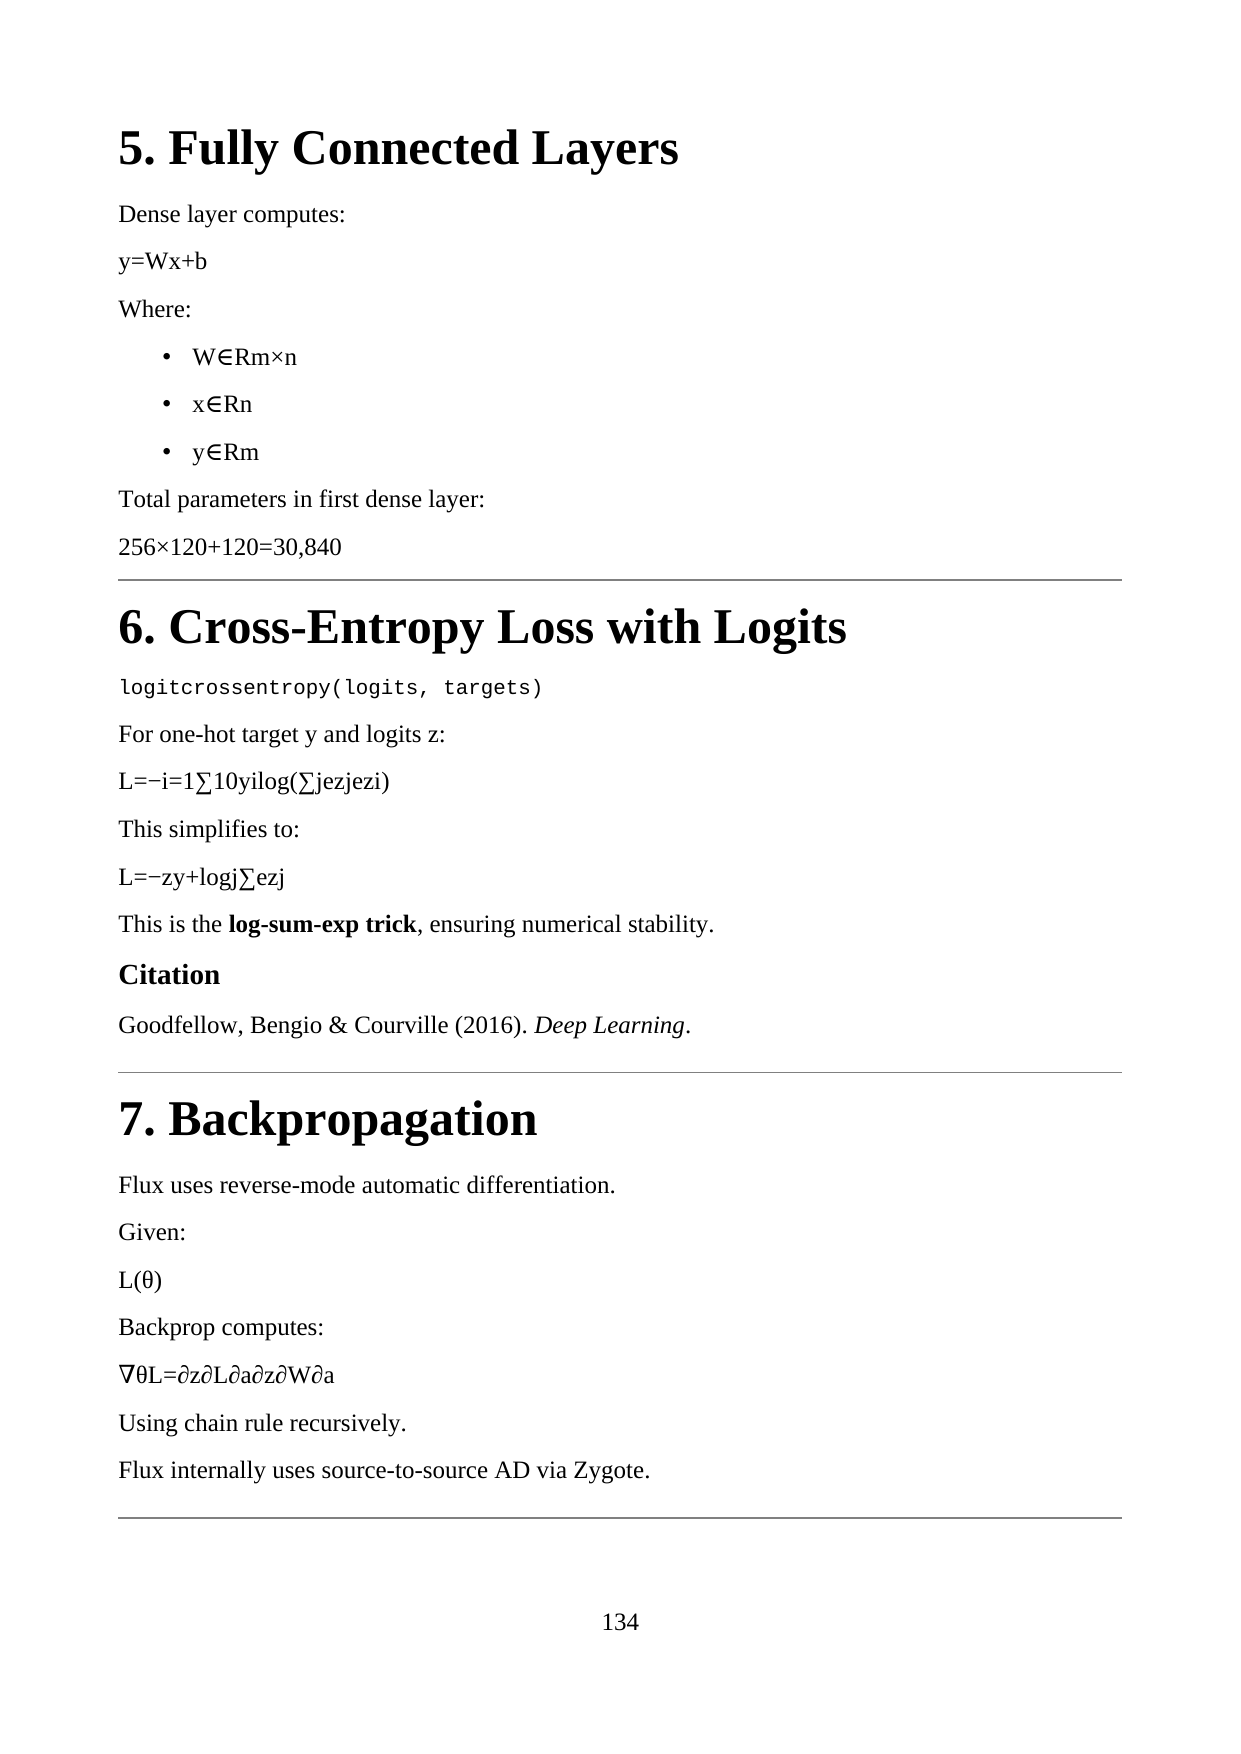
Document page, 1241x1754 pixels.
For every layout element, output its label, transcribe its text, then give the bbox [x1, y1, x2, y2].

text This is the log-sum-exp trick, ensuring numerical stability. [118, 909, 1122, 938]
subtitle Citation [118, 957, 1122, 990]
text Total parameters in first dense layer: [118, 484, 1122, 513]
list x∈Rn [162, 389, 1122, 418]
text ∇θ​L=∂z∂L​∂a∂z​∂W∂a​ [118, 1360, 1122, 1389]
text This simplifies to: [118, 814, 1122, 843]
text Flux internally uses source-to-source AD via Zygote. [118, 1455, 1122, 1484]
text L(θ) [118, 1265, 1122, 1294]
text Goodfellow, Bengio & Courville (2016). Deep Learning. [118, 1010, 1122, 1039]
text Flux uses reverse-mode automatic differentiation. [118, 1170, 1122, 1198]
list y∈Rm [162, 437, 1122, 466]
subtitle 6. Cross-Entropy Loss with Logits [118, 596, 1122, 654]
subtitle 7. Backpropagation [118, 1089, 1122, 1147]
text Backprop computes: [118, 1312, 1122, 1341]
text logitcrossentropy(logits, targets) [118, 677, 1122, 701]
text Using chain rule recursively. [118, 1408, 1122, 1436]
text L=−i=1∑10​yi​log(∑j​ezj​ezi​​) [118, 766, 1122, 795]
list W∈Rm×n [162, 342, 1122, 370]
text Where: [118, 294, 1122, 323]
text For one-hot target y and logits z: [118, 719, 1122, 748]
text Given: [118, 1217, 1122, 1246]
text L=−zy​+logj∑​ezj​ [118, 862, 1122, 890]
subtitle 5. Fully Connected Layers [118, 118, 1122, 176]
text Dense layer computes: [118, 199, 1122, 227]
text 256×120+120=30,840 [118, 532, 1122, 561]
text y=Wx+b [118, 246, 1122, 275]
